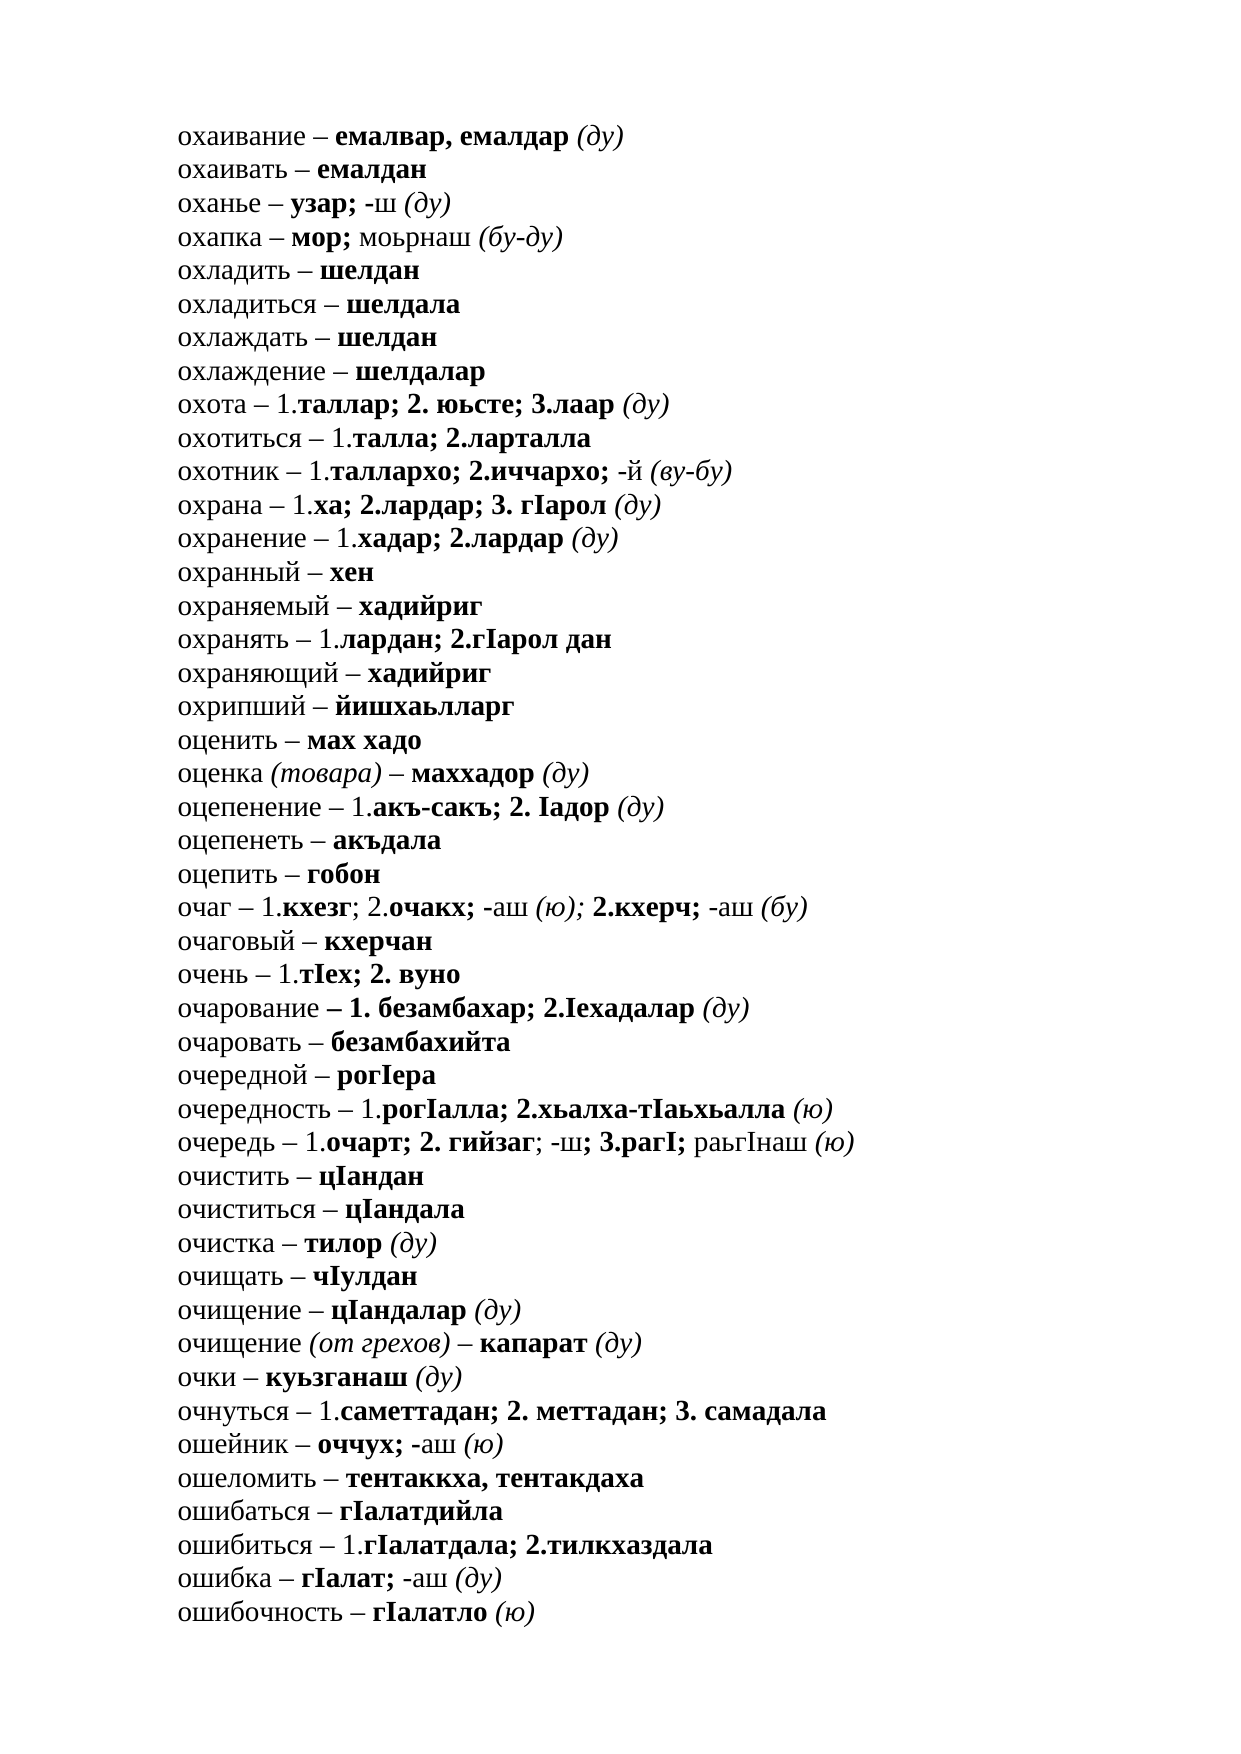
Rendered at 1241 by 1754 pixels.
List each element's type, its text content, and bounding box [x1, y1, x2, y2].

text очередь – 1.очарт; 2. гийзаг; -ш; 3.рагӀ; раьгӀнаш (ю) [177, 1124, 1152, 1158]
text охаивание – емалвар, емалдар (ду) [177, 118, 1152, 152]
text ошибка – гӀалат; -аш (ду) [177, 1560, 1152, 1594]
text охлаждение – шелдалар [177, 353, 1152, 386]
text очнуться – 1.саметтадан; 2. меттадан; 3. самадала [177, 1393, 1152, 1426]
text очаговый – кхерчан [177, 923, 1152, 957]
text очки – куьзганаш (ду) [177, 1359, 1152, 1393]
text охладиться – шелдала [177, 286, 1152, 319]
text оценка (товара) – маххадор (ду) [177, 755, 1152, 789]
text оханье – узар; -ш (ду) [177, 185, 1152, 219]
text ошибочность – гӀалатло (ю) [177, 1594, 1152, 1627]
text охранение – 1.хадар; 2.лардар (ду) [177, 521, 1152, 554]
text охранять – 1.лардан; 2.гӀарол дан [177, 621, 1152, 655]
text очищение (от грехов) – капарат (ду) [177, 1326, 1152, 1359]
text охота – 1.таллар; 2. юьсте; 3.лаар (ду) [177, 386, 1152, 420]
text очищение – цӀандалар (ду) [177, 1292, 1152, 1326]
text ошейник – оччух; -аш (ю) [177, 1426, 1152, 1460]
text очистка – тилор (ду) [177, 1225, 1152, 1258]
text ошеломить – тентаккха, тентакдаха [177, 1460, 1152, 1493]
text охрипший – йишхаьлларг [177, 688, 1152, 722]
text охотиться – 1.талла; 2.ларталла [177, 420, 1152, 453]
text охраняемый – хадийриг [177, 588, 1152, 621]
text охапка – мор; моьрнаш (бу-ду) [177, 219, 1152, 252]
text охладить – шелдан [177, 252, 1152, 286]
text очистить – цӀандан [177, 1158, 1152, 1191]
text ошибиться – 1.гӀалатдала; 2.тилкхаздала [177, 1527, 1152, 1560]
text охотник – 1.таллархо; 2.иччархо; -й (ву-бу) [177, 453, 1152, 487]
text охлаждать – шелдан [177, 319, 1152, 353]
text оцепить – гобон [177, 856, 1152, 889]
text очиститься – цӀандала [177, 1191, 1152, 1225]
text очаг – 1.кхезг; 2.очакх; -аш (ю); 2.кхерч; -аш (бу) [177, 889, 1152, 923]
text очарование – 1. безамбахар; 2.Ӏехадалар (ду) [177, 990, 1152, 1024]
text очищать – чӀулдан [177, 1258, 1152, 1292]
text охранный – хен [177, 554, 1152, 588]
text ошибаться – гӀалатдийла [177, 1493, 1152, 1527]
text оценить – мах хадо [177, 722, 1152, 755]
text очень – 1.тӀех; 2. вуно [177, 957, 1152, 990]
text охаивать – емалдан [177, 152, 1152, 185]
text охрана – 1.ха; 2.лардар; 3. гӀарол (ду) [177, 487, 1152, 521]
text охраняющий – хадийриг [177, 655, 1152, 688]
text очередность – 1.рогӀалла; 2.хьалха-тӀаьхьалла (ю) [177, 1091, 1152, 1124]
text очередной – рогӀера [177, 1057, 1152, 1091]
text очаровать – безамбахийта [177, 1024, 1152, 1057]
text оцепенение – 1.акъ-сакъ; 2. Ӏадор (ду) [177, 789, 1152, 822]
text оцепенеть – акъдала [177, 822, 1152, 856]
